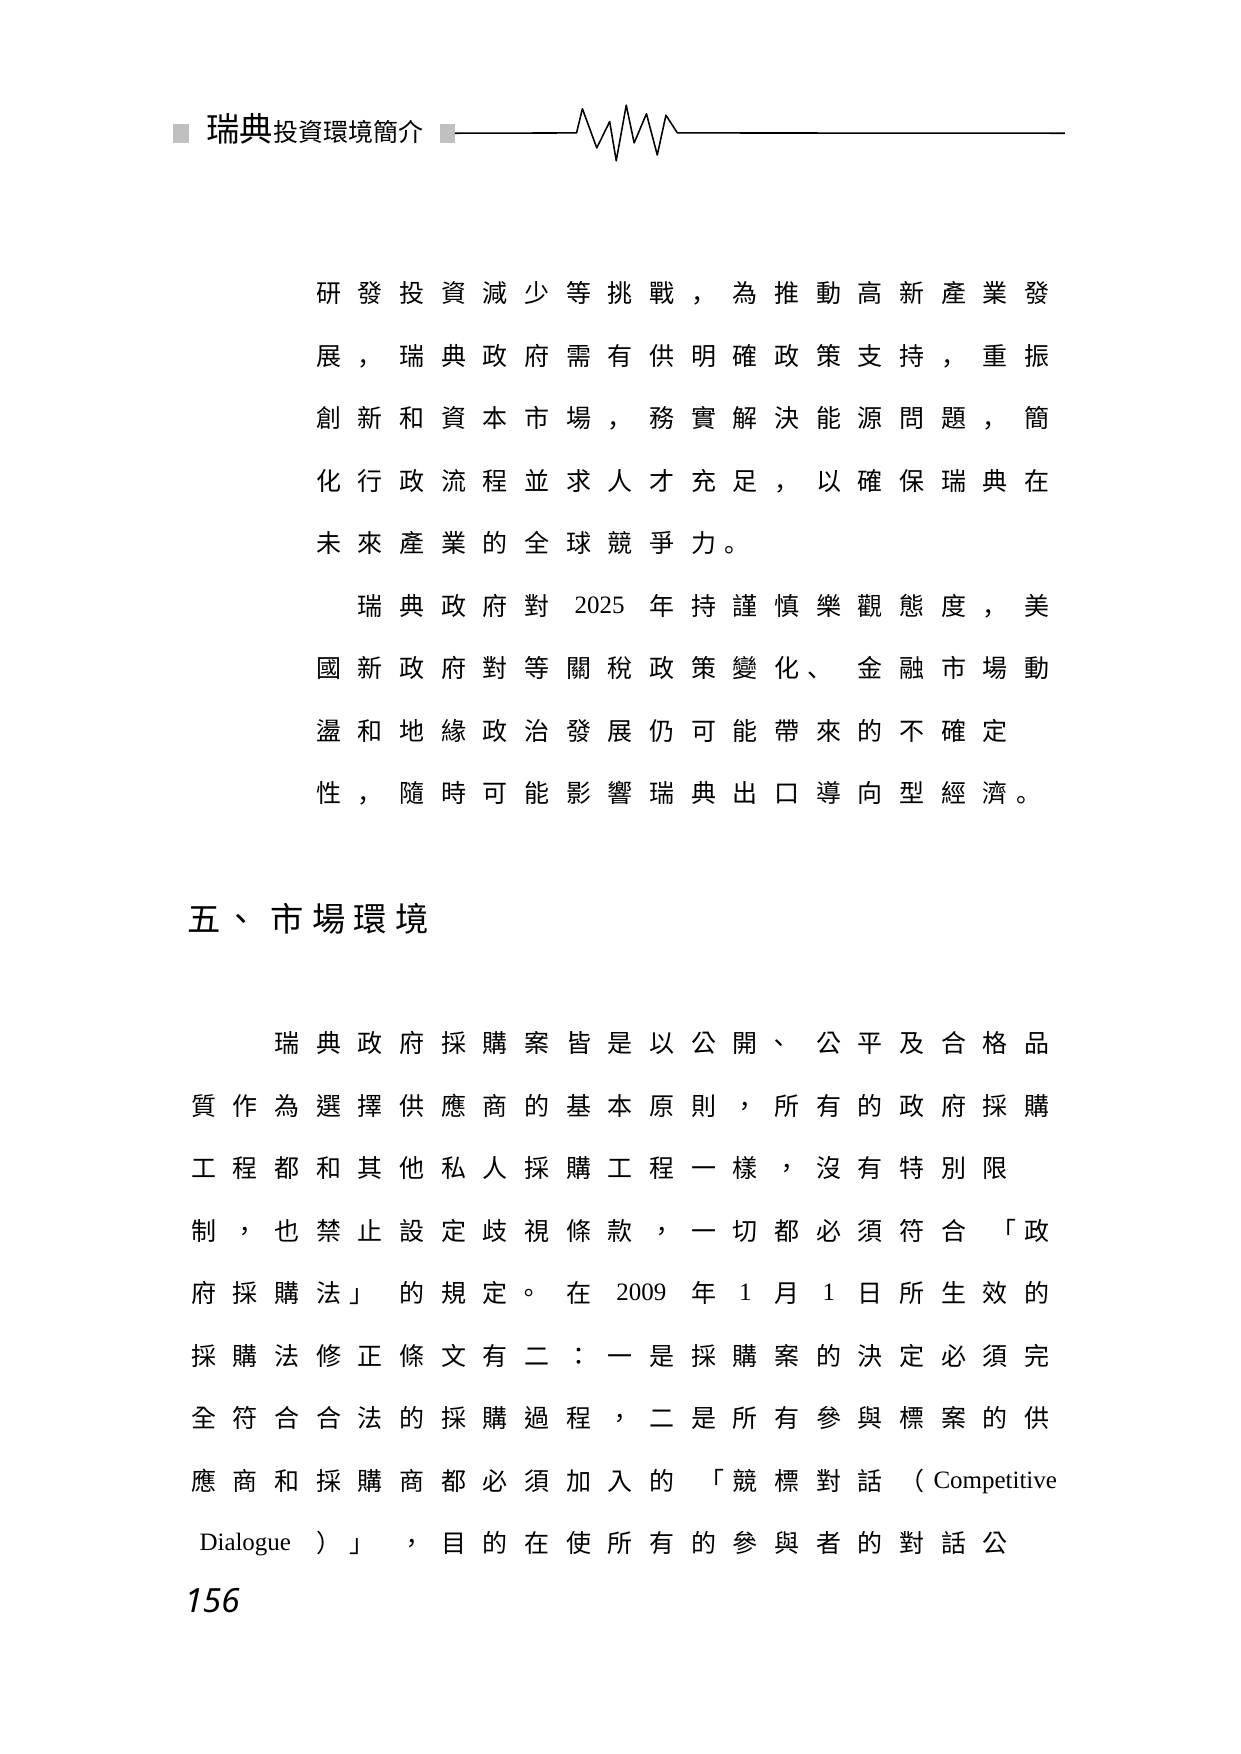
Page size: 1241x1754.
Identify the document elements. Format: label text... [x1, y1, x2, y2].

text 五、市場環境 [183, 875, 1058, 938]
text 瑞典政府對2025年持謹慎樂觀態度，美國新政府對等關稅政策變化、金融市場動盪和地緣政治發展仍可能帶來的不確定性，隨時可能影響瑞典出口導向型經濟。 [281, 563, 1058, 813]
text 瑞典政府採購案皆是以公開、公平及合格品質作為選擇供應商的基本原則，所有的政府採購工程都和其他私人採購工程一樣，沒有特別限制，也禁止設定歧視條款，一切都必須符合「政府採購法」的規定。在2009年1月1日所生效的採購法修正條文有二：一是採購案的決定必須完全符合合法的採購過程，二是所有參與標案的供應商和採購商都必須加入的「競標對話（Competitive Dialogue）」，目的在使所有的參與者的對話公 [183, 1000, 1058, 1563]
text 研發投資減少等挑戰，為推動高新產業發展，瑞典政府需有供明確政策支持，重振創新和資本市場，務實解決能源問題，簡化行政流程並求人才充足，以確保瑞典在未來產業的全球競爭力。 [281, 250, 1058, 563]
